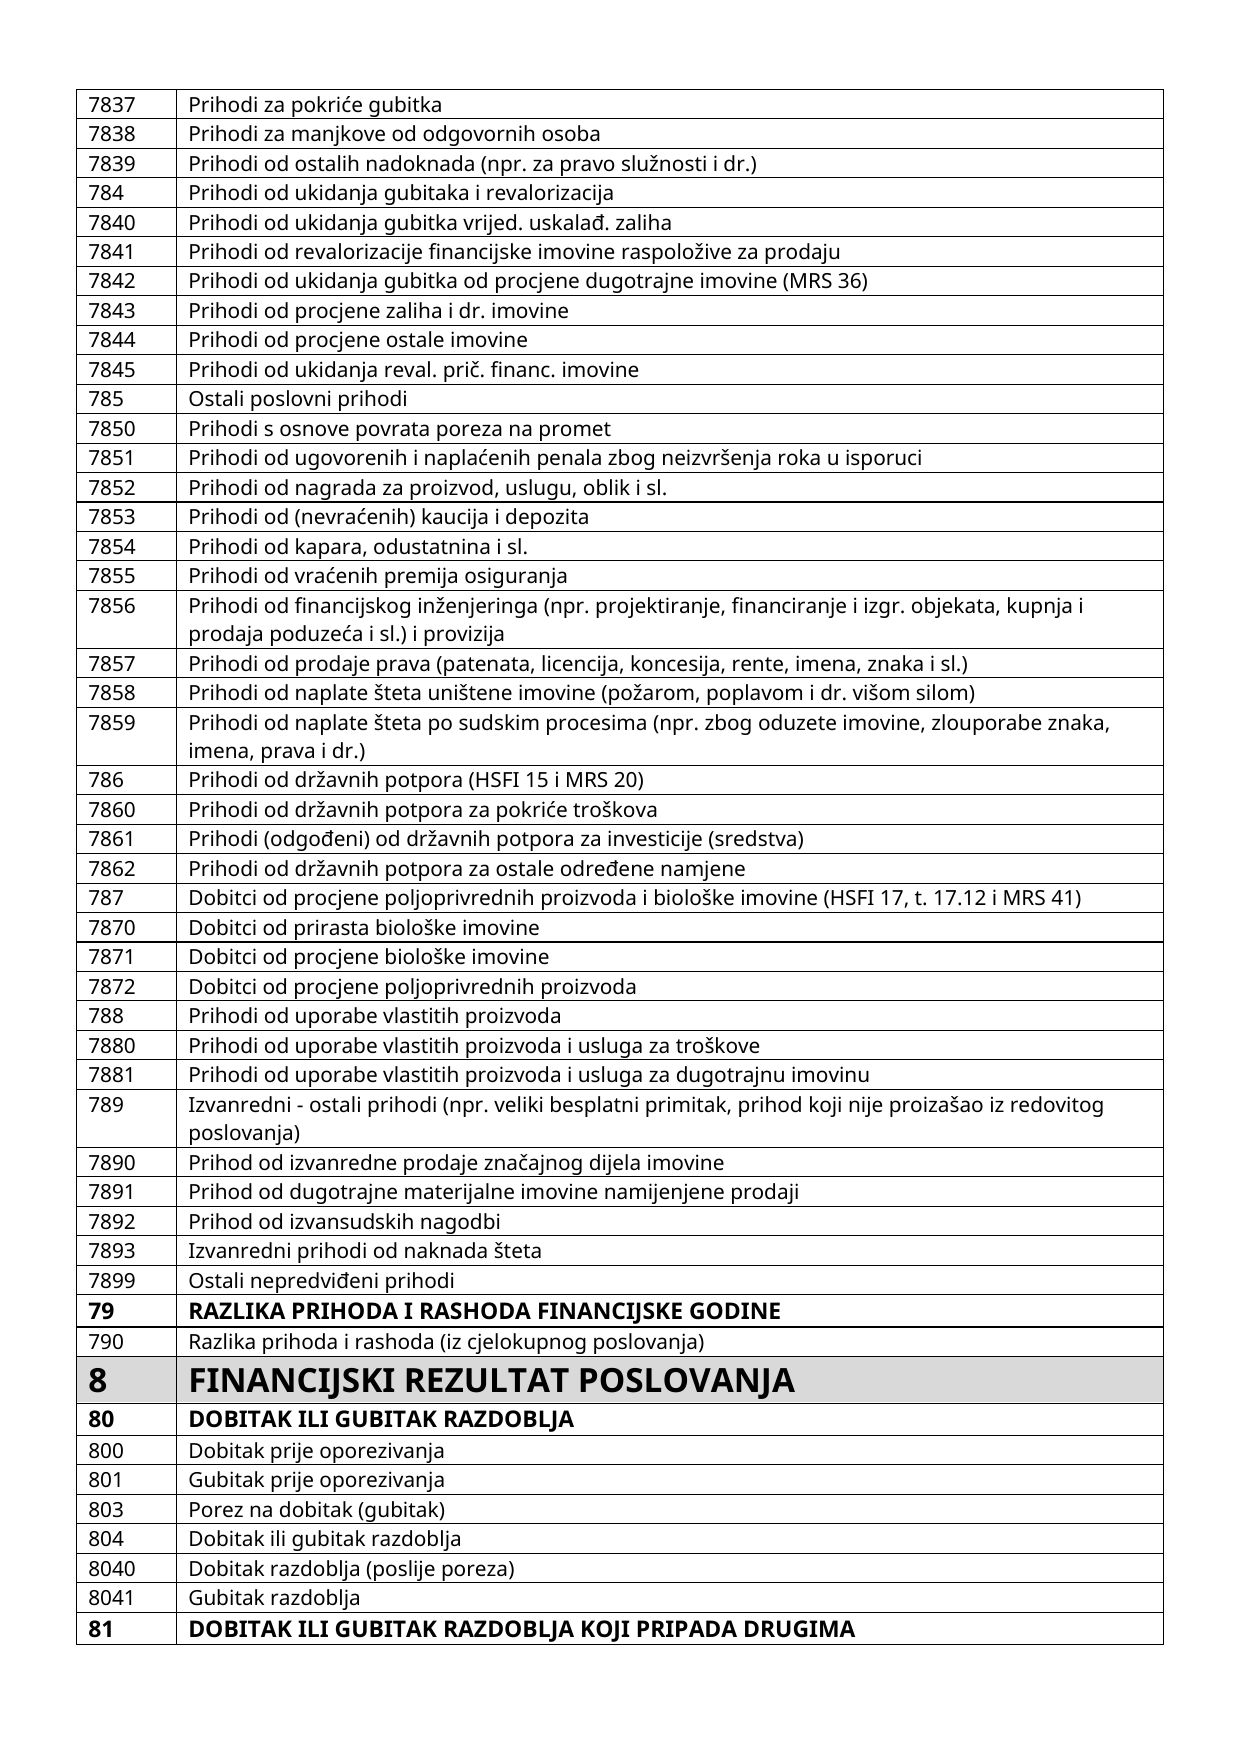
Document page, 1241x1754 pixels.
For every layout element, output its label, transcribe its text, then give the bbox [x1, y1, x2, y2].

table_cell Prihodi od revalorizacije financijske imovine raspoložive za prodaju [177, 237, 1163, 266]
table_cell 7890 [77, 1148, 176, 1176]
table_cell Prihodi od uporabe vlastitih proizvoda i usluga za troškove [177, 1031, 1163, 1059]
table_cell Prihod od izvansudskih nagodbi [177, 1207, 1163, 1235]
table_cell 7870 [77, 913, 176, 941]
table_cell RAZLIKA PRIHODA I RASHODA FINANCIJSKE GODINE [177, 1295, 1163, 1326]
table_cell 7860 [77, 795, 176, 823]
table_cell DOBITAK ILI GUBITAK RAZDOBLJA [177, 1404, 1163, 1435]
table_cell 7852 [77, 473, 176, 501]
table_cell 79 [77, 1295, 176, 1326]
table_cell Prihodi od ukidanja gubitka vrijed. uskalađ. zaliha [177, 208, 1163, 236]
table_cell Prihodi od vraćenih premija osiguranja [177, 561, 1163, 590]
table_cell 801 [77, 1465, 176, 1494]
table_cell Razlika prihoda i rashoda (iz cjelokupnog poslovanja) [177, 1328, 1163, 1356]
table_cell Ostali poslovni prihodi [177, 385, 1163, 413]
table_cell 7893 [77, 1236, 176, 1265]
table_cell 7845 [77, 355, 176, 383]
table_cell 7857 [77, 649, 176, 677]
table_cell Dobitak razdoblja (poslije poreza) [177, 1554, 1163, 1582]
table_cell 803 [77, 1495, 176, 1523]
table_cell Prihodi (odgođeni) od državnih potpora za investicije (sredstva) [177, 825, 1163, 853]
table_cell Prihodi od državnih potpora za pokriće troškova [177, 795, 1163, 823]
table_cell Izvanredni - ostali prihodi (npr. veliki besplatni primitak, prihod koji nije proizašao iz redovitog poslovanja) [177, 1090, 1163, 1147]
table_cell Prihodi s osnove povrata poreza na promet [177, 414, 1163, 442]
table_cell Dobitci od procjene poljoprivrednih proizvoda [177, 972, 1163, 1000]
table_cell 7850 [77, 414, 176, 442]
table_cell 7855 [77, 561, 176, 590]
table_cell Prihodi od uporabe vlastitih proizvoda [177, 1001, 1163, 1030]
table_cell Prihodi od (nevraćenih) kaucija i depozita [177, 503, 1163, 531]
table_cell 7892 [77, 1207, 176, 1235]
table_cell 800 [77, 1436, 176, 1464]
table_cell Prihodi od naplate šteta uništene imovine (požarom, poplavom i dr. višom silom) [177, 678, 1163, 707]
table_cell 804 [77, 1524, 176, 1553]
table_cell 7844 [77, 326, 176, 354]
table_cell FINANCIJSKI REZULTAT POSLOVANJA [177, 1357, 1163, 1402]
table_cell 7839 [77, 149, 176, 177]
table_cell 784 [77, 178, 176, 207]
table_cell 8 [77, 1357, 176, 1402]
table_cell 81 [77, 1613, 176, 1644]
table_cell Dobitci od procjene poljoprivrednih proizvoda i biološke imovine (HSFI 17, t. 17.12 i MRS 41) [177, 884, 1163, 912]
table_cell 7851 [77, 444, 176, 472]
table_cell Izvanredni prihodi od naknada šteta [177, 1236, 1163, 1265]
table_cell 8041 [77, 1583, 176, 1612]
table_cell Prihodi od uporabe vlastitih proizvoda i usluga za dugotrajnu imovinu [177, 1060, 1163, 1089]
table_cell 80 [77, 1404, 176, 1435]
table_cell Prihodi od ostalih nadoknada (npr. za pravo služnosti i dr.) [177, 149, 1163, 177]
table_cell 7840 [77, 208, 176, 236]
table_cell 7856 [77, 591, 176, 648]
table_cell 7837 [77, 90, 176, 118]
table_cell 7843 [77, 296, 176, 324]
table_cell 7854 [77, 532, 176, 560]
table_cell 7872 [77, 972, 176, 1000]
table_cell Ostali nepredviđeni prihodi [177, 1266, 1163, 1294]
table_cell Dobitak ili gubitak razdoblja [177, 1524, 1163, 1553]
table_cell 786 [77, 766, 176, 794]
table_cell Prihodi od kapara, odustatnina i sl. [177, 532, 1163, 560]
table_cell 785 [77, 385, 176, 413]
table_cell 7880 [77, 1031, 176, 1059]
table_cell 7858 [77, 678, 176, 707]
table_cell 789 [77, 1090, 176, 1147]
table_cell Prihod od izvanredne prodaje značajnog dijela imovine [177, 1148, 1163, 1176]
table_cell 7871 [77, 943, 176, 971]
table_cell 790 [77, 1328, 176, 1356]
table_cell 7853 [77, 503, 176, 531]
table_cell Porez na dobitak (gubitak) [177, 1495, 1163, 1523]
table_cell Gubitak razdoblja [177, 1583, 1163, 1612]
table_cell 788 [77, 1001, 176, 1030]
table_cell Prihodi od prodaje prava (patenata, licencija, koncesija, rente, imena, znaka i sl.) [177, 649, 1163, 677]
table_cell 7841 [77, 237, 176, 266]
table_cell Prihodi od ugovorenih i naplaćenih penala zbog neizvršenja roka u isporuci [177, 444, 1163, 472]
table_cell Prihodi od ukidanja reval. prič. financ. imovine [177, 355, 1163, 383]
table_cell Dobitci od prirasta biološke imovine [177, 913, 1163, 941]
table_cell Prihodi od procjene ostale imovine [177, 326, 1163, 354]
table_cell 7862 [77, 854, 176, 882]
table_cell Dobitak prije oporezivanja [177, 1436, 1163, 1464]
table_cell 7899 [77, 1266, 176, 1294]
table_cell 7838 [77, 119, 176, 148]
table_cell Dobitci od procjene biološke imovine [177, 943, 1163, 971]
table_cell 8040 [77, 1554, 176, 1582]
table_cell 7891 [77, 1177, 176, 1206]
table_cell 7842 [77, 267, 176, 295]
table_cell Prihodi od državnih potpora (HSFI 15 i MRS 20) [177, 766, 1163, 794]
table_cell Prihodi za pokriće gubitka [177, 90, 1163, 118]
table_cell 7859 [77, 708, 176, 764]
table_cell Prihodi za manjkove od odgovornih osoba [177, 119, 1163, 148]
table_cell Prihodi od ukidanja gubitka od procjene dugotrajne imovine (MRS 36) [177, 267, 1163, 295]
table_cell Prihodi od državnih potpora za ostale određene namjene [177, 854, 1163, 882]
table_cell Prihodi od ukidanja gubitaka i revalorizacija [177, 178, 1163, 207]
table_cell 7881 [77, 1060, 176, 1089]
table_cell Prihodi od nagrada za proizvod, uslugu, oblik i sl. [177, 473, 1163, 501]
table_cell 787 [77, 884, 176, 912]
table_cell Prihodi od naplate šteta po sudskim procesima (npr. zbog oduzete imovine, zlouporabe znaka, imena, prava i dr.) [177, 708, 1163, 764]
table_cell Gubitak prije oporezivanja [177, 1465, 1163, 1494]
table_cell DOBITAK ILI GUBITAK RAZDOBLJA KOJI PRIPADA DRUGIMA [177, 1613, 1163, 1644]
table_cell Prihodi od procjene zaliha i dr. imovine [177, 296, 1163, 324]
table_cell Prihod od dugotrajne materijalne imovine namijenjene prodaji [177, 1177, 1163, 1206]
table_cell Prihodi od financijskog inženjeringa (npr. projektiranje, financiranje i izgr. objekata, kupnja i prodaja poduzeća i sl.) i provizija [177, 591, 1163, 648]
table_cell 7861 [77, 825, 176, 853]
